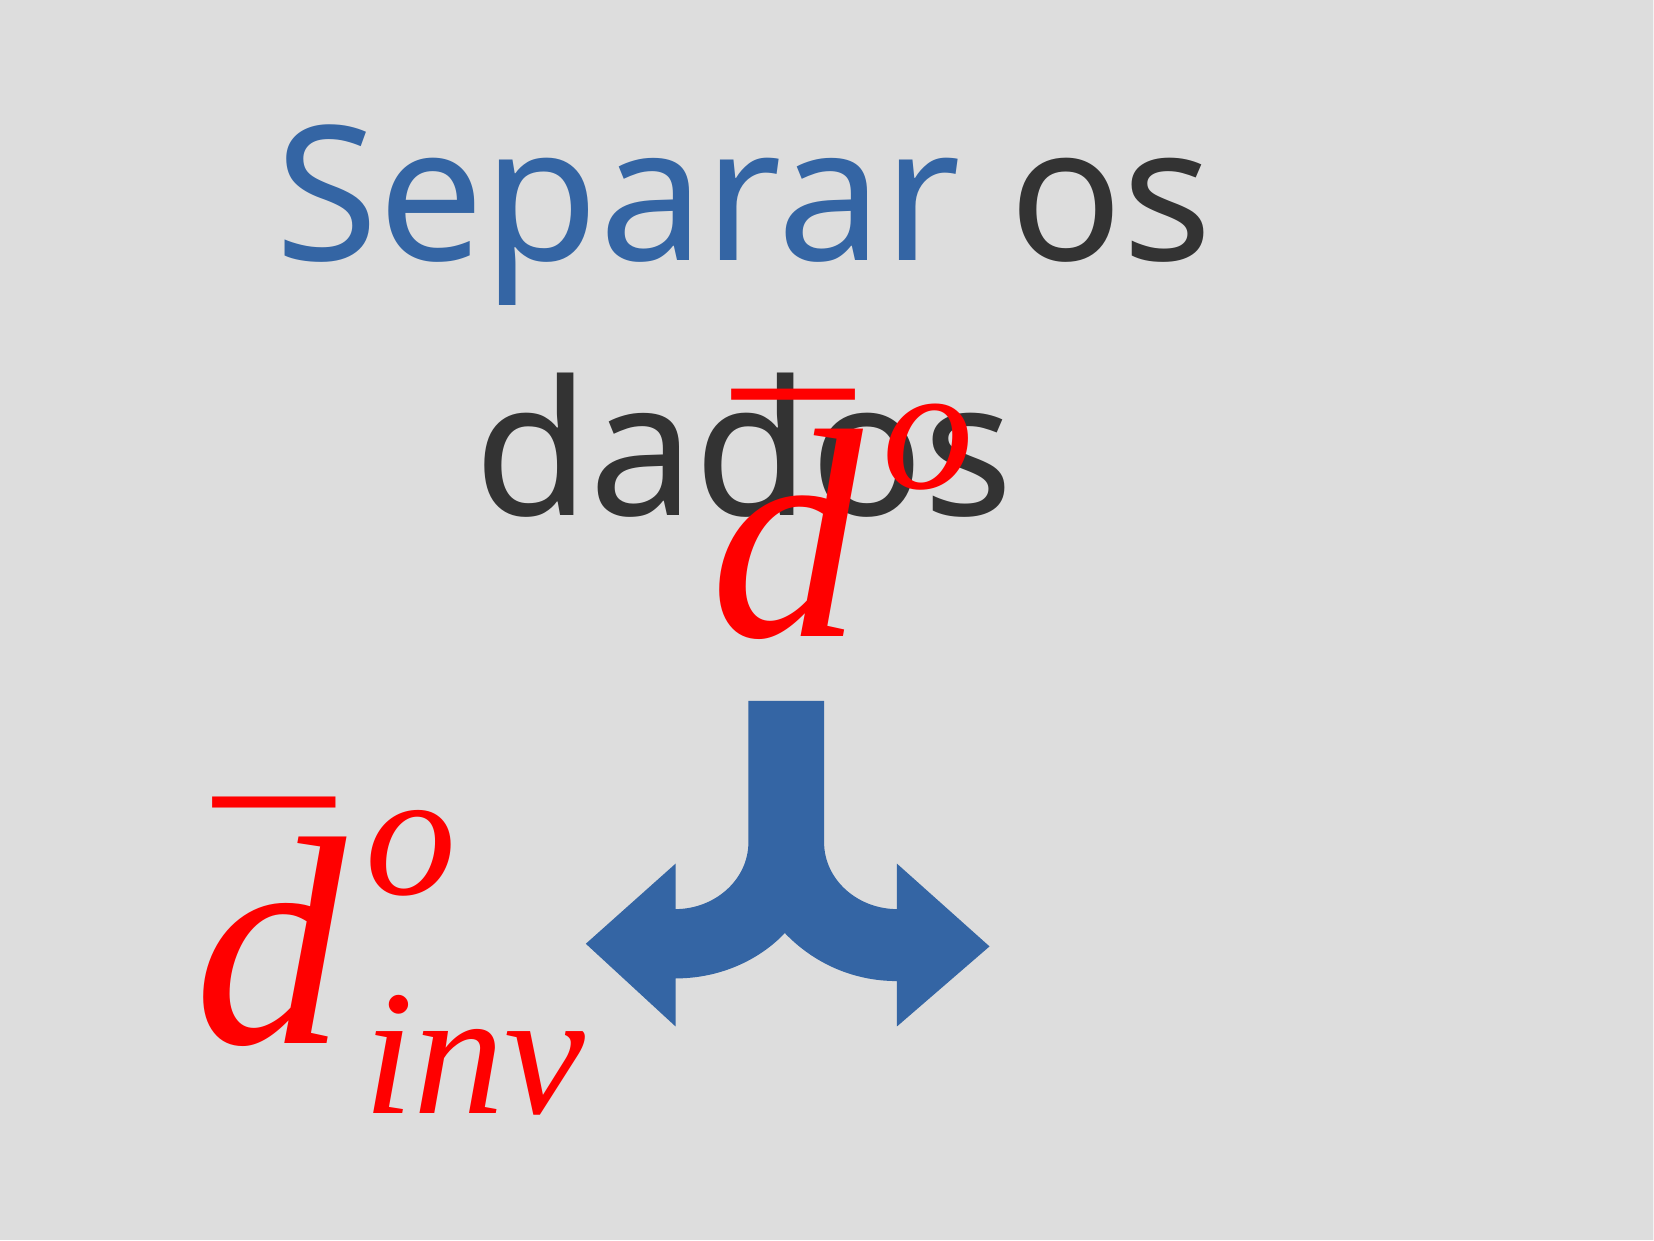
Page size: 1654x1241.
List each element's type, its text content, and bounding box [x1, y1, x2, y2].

chart [693, 328, 990, 704]
text_box [585, 700, 990, 1027]
text_box Separar os dados [260, 52, 1394, 313]
chart [177, 735, 606, 1153]
